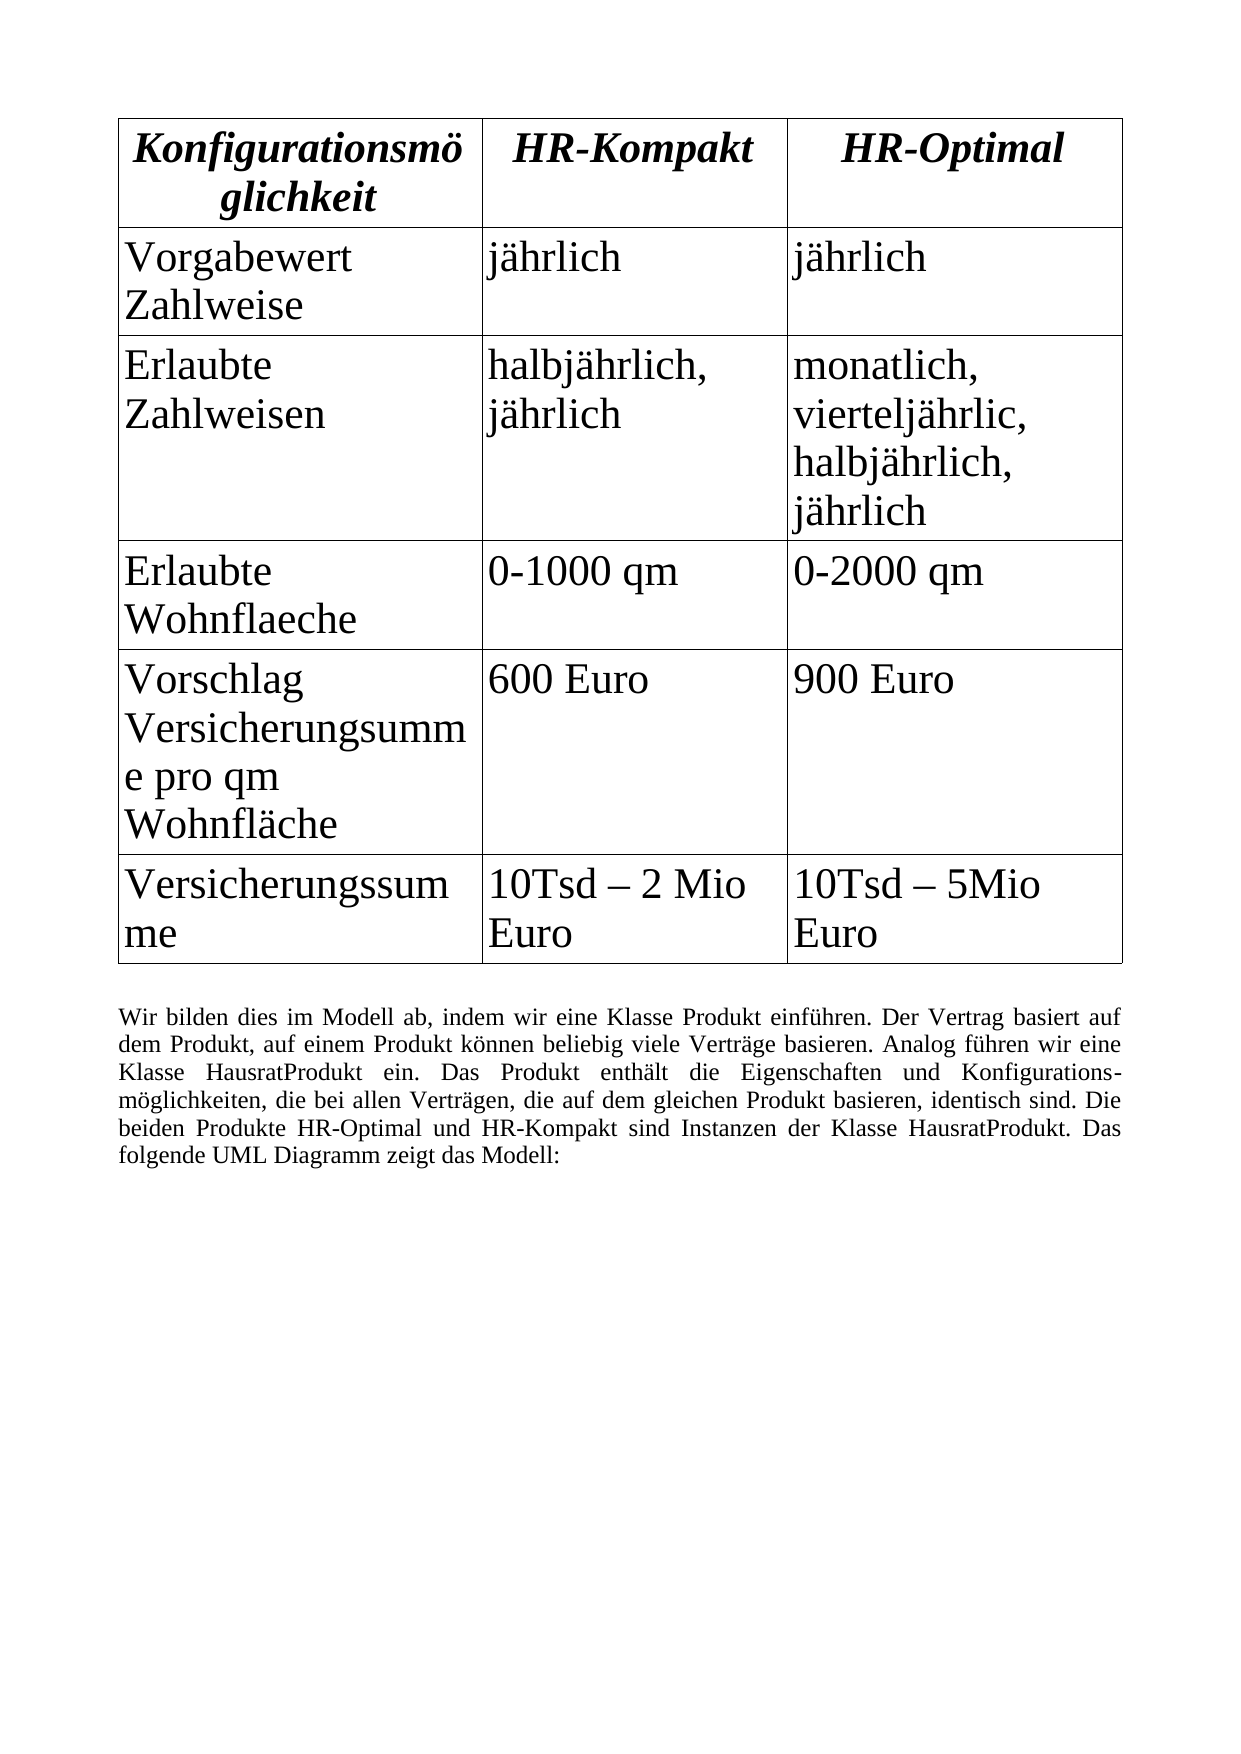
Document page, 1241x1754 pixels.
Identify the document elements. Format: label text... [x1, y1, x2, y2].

table_cell 0-2000 qm [788, 541, 1122, 649]
text Wir bilden dies im Modell ab, indem wir eine Klasse Produkt einführen. Der Vertrag basiert auf dem Produkt, auf einem Produkt können beliebig viele Verträge basieren. Analog führen wir eine Klasse HausratProdukt ein. Das Produkt enthält die Eigenschaften und Konfigurations­möglichkeiten, die bei allen Verträgen, die auf dem gleichen Produkt basieren, identisch sind. Die beiden Produkte HR-Optimal und HR-Kompakt sind Instanzen der Klasse HausratProdukt. Das folgende UML Diagramm zeigt das Modell: [118, 1003, 1122, 1169]
table_cell halbjährlich, jährlich [483, 336, 787, 540]
table_header HR-Kompakt [483, 119, 787, 227]
table_cell 10Tsd – 2 Mio Euro [483, 855, 787, 962]
table_cell Vorschlag Versicherungsumme pro qm Wohnfläche [119, 650, 482, 854]
table_cell 600 Euro [483, 650, 787, 854]
table_cell Erlaubte Wohnflaeche [119, 541, 482, 649]
table_cell monatlich, vierteljährlic, halbjährlich, jährlich [788, 336, 1122, 540]
table_cell Versicherungssumme [119, 855, 482, 962]
table_cell 10Tsd – 5Mio Euro [788, 855, 1122, 962]
table_cell 0-1000 qm [483, 541, 787, 649]
table_cell Vorgabewert Zahlweise [119, 228, 482, 335]
table_header Konfigurationsmöglichkeit [119, 119, 482, 227]
table_cell jährlich [788, 228, 1122, 335]
table_cell jährlich [483, 228, 787, 335]
table_cell 900 Euro [788, 650, 1122, 854]
table_header HR-Optimal [788, 119, 1122, 227]
table_cell Erlaubte Zahlweisen [119, 336, 482, 540]
